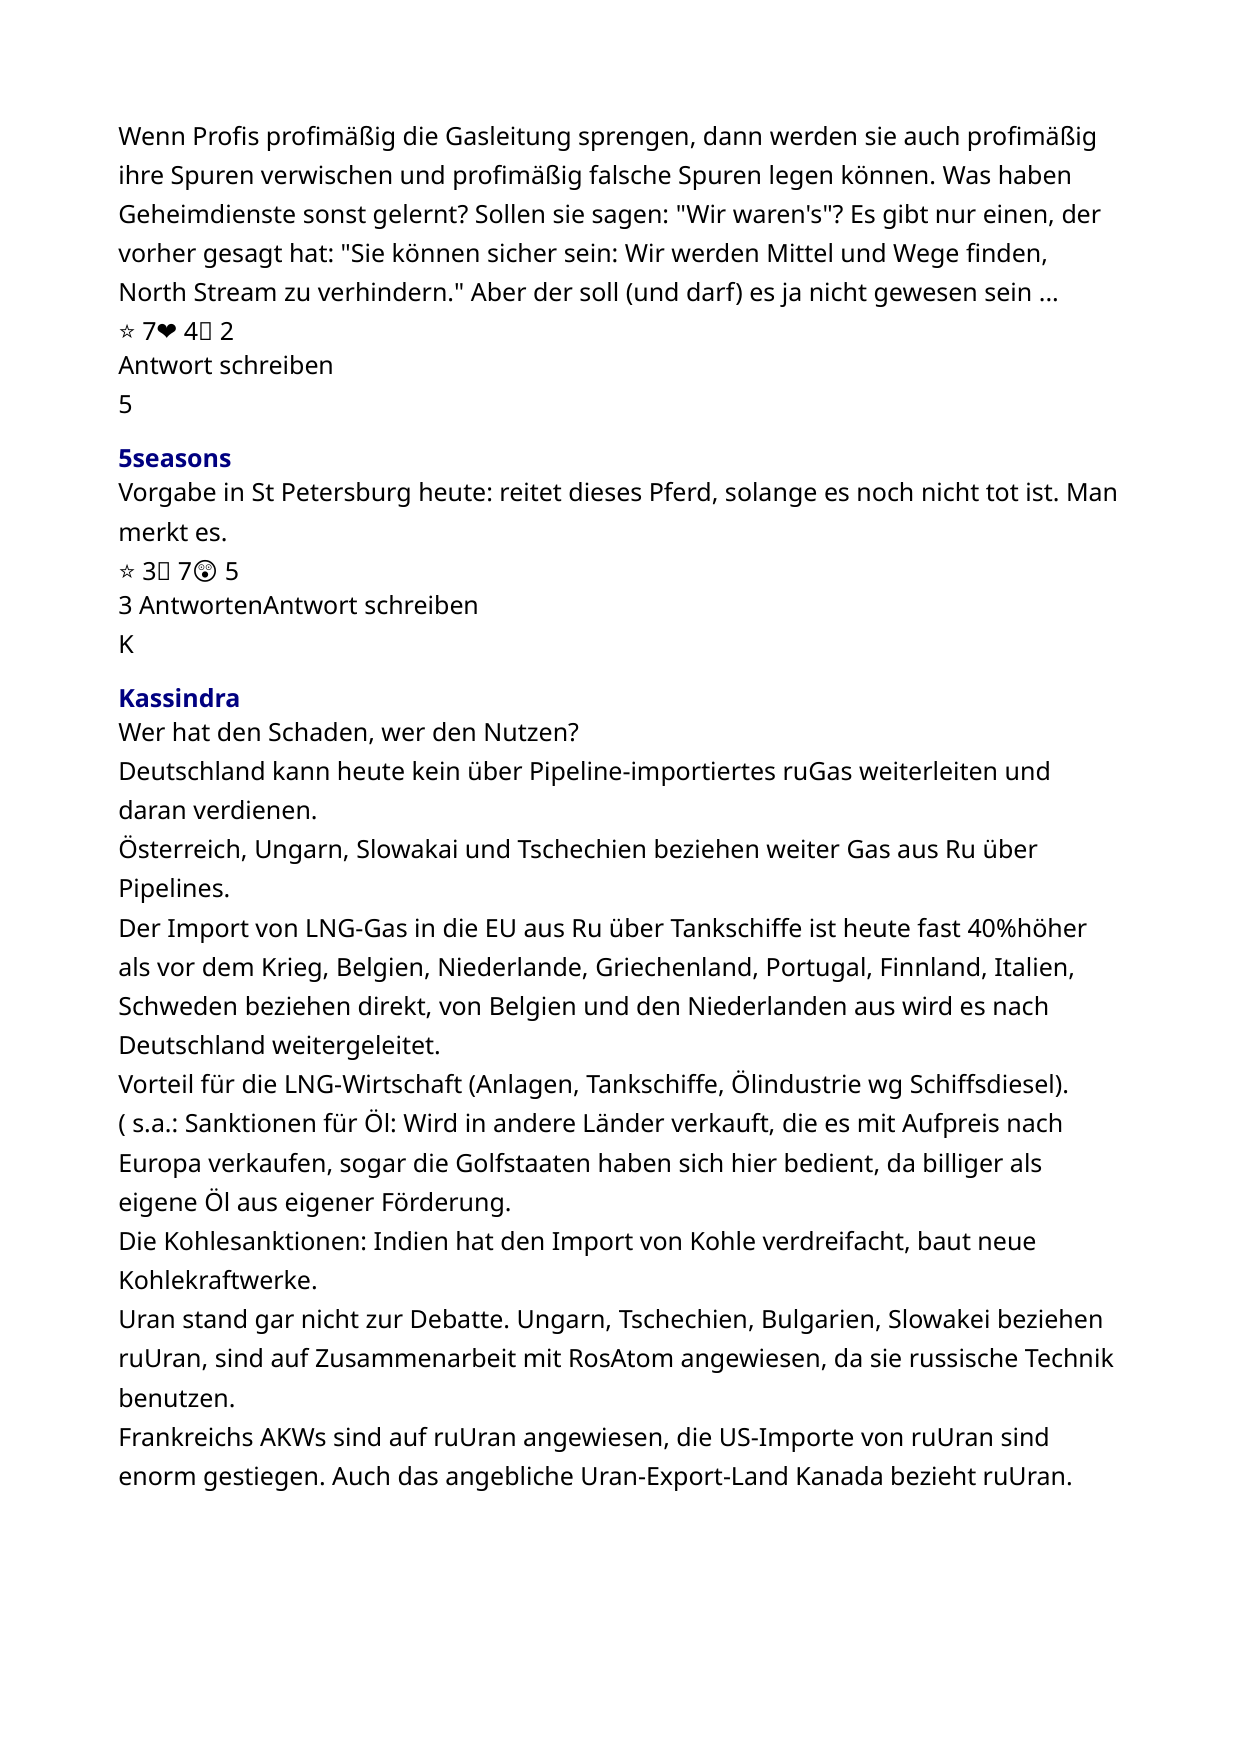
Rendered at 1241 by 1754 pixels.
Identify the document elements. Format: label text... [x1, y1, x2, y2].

text ( s.a.: Sanktionen für Öl: Wird in andere Länder verkauft, die es mit Aufpreis nach Europa verkaufen, sogar die Golfstaaten haben sich hier bedient, da billiger als eigene Öl aus eigener Förderung. [118, 1106, 1122, 1218]
text Frankreichs AKWs sind auf ruUran angewiesen, die US-Importe von ruUran sind enorm gestiegen. Auch das angebliche Uran-Export-Land Kanada bezieht ruUran. [118, 1419, 1122, 1493]
text 5 [118, 387, 1122, 421]
text Die Kohlesanktionen: Indien hat den Import von Kohle verdreifacht, baut neue Kohlekraftwerke. [118, 1223, 1122, 1297]
text K [118, 627, 1122, 661]
subtitle Kassindra [118, 680, 1122, 714]
text Wenn Profis profimäßig die Gasleitung sprengen, dann werden sie auch profimäßig ihre Spuren verwischen und profimäßig falsche Spuren legen können. Was haben Geheimdienste sonst gelernt? Sollen sie sagen: "Wir waren's"? Es gibt nur einen, der vorher gesagt hat: "Sie können sicher sein: Wir werden Mittel und Wege finden, North Stream zu verhindern." Aber der soll (und darf) es ja nicht gewesen sein ... [118, 118, 1122, 309]
text ⭐️ 7❤️ 4🤨 2 [118, 314, 1122, 348]
text 3 AntwortenAntwort schreiben [118, 587, 1122, 621]
text Österreich, Ungarn, Slowakai und Tschechien beziehen weiter Gas aus Ru über Pipelines. [118, 832, 1122, 905]
text Antwort schreiben [118, 348, 1122, 382]
text ⭐️ 3🤨 7😲 5 [118, 553, 1122, 587]
text Der Import von LNG-Gas in die EU aus Ru über Tankschiffe ist heute fast 40%höher als vor dem Krieg, Belgien, Niederlande, Griechenland, Portugal, Finnland, Italien, Schweden beziehen direkt, von Belgien und den Niederlanden aus wird es nach Deutschland weitergeleitet. [118, 910, 1122, 1062]
text Deutschland kann heute kein über Pipeline-importiertes ruGas weiterleiten und daran verdienen. [118, 753, 1122, 827]
subtitle 5seasons [118, 441, 1122, 475]
text Vorgabe in St Petersburg heute: reitet dieses Pferd, solange es noch nicht tot ist. Man merkt es. [118, 475, 1122, 548]
text Uran stand gar nicht zur Debatte. Ungarn, Tschechien, Bulgarien, Slowakei beziehen ruUran, sind auf Zusammenarbeit mit RosAtom angewiesen, da sie russische Technik benutzen. [118, 1302, 1122, 1414]
text Wer hat den Schaden, wer den Nutzen? [118, 714, 1122, 748]
text Vorteil für die LNG-Wirtschaft (Anlagen, Tankschiffe, Ölindustrie wg Schiffsdiesel). [118, 1067, 1122, 1101]
